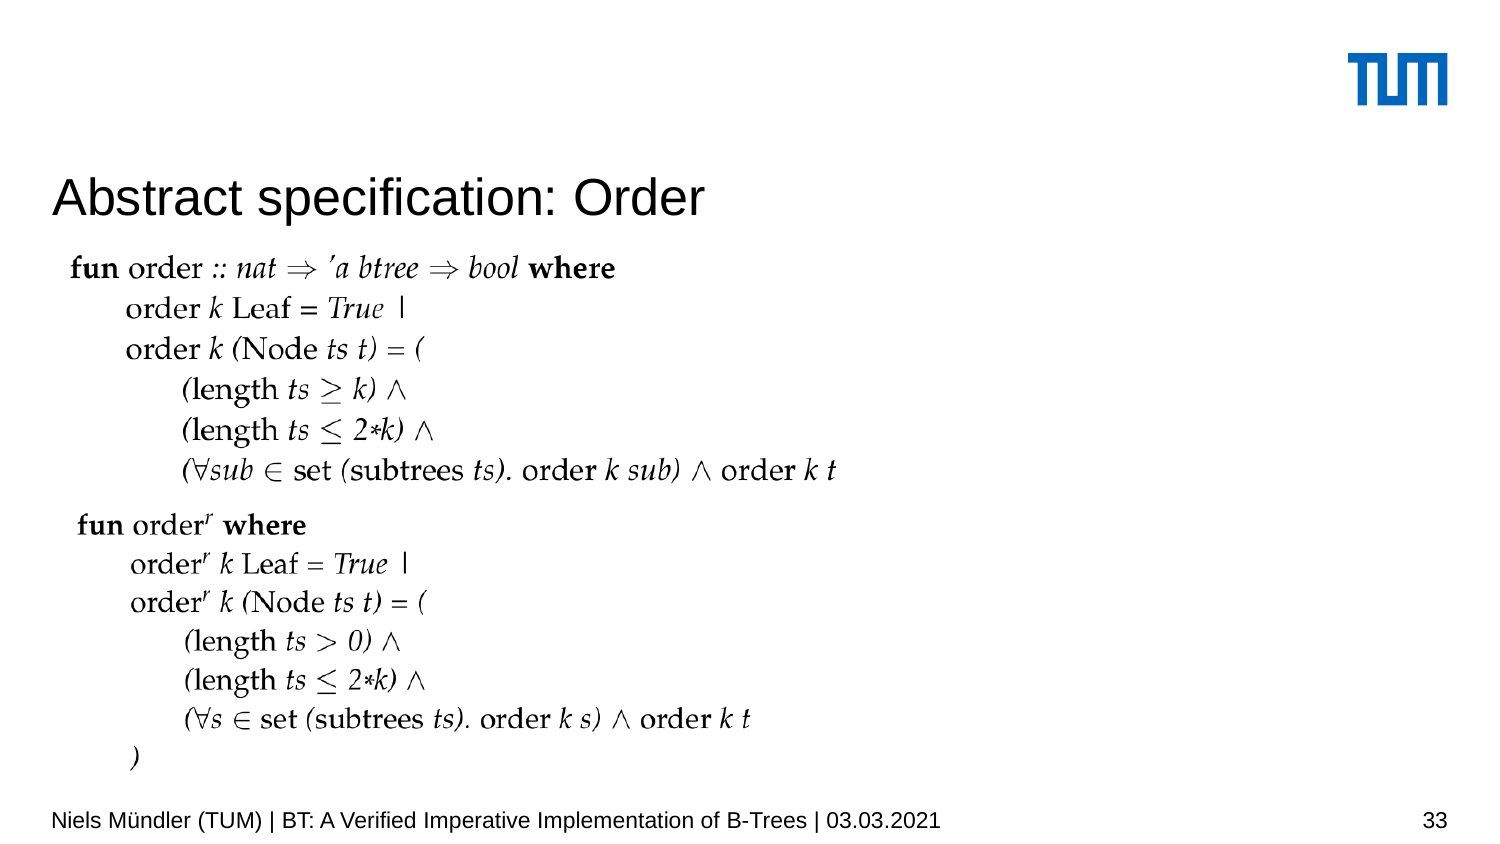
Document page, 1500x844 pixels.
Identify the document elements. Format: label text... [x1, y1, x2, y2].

title Abstract specification: Order [52, 159, 1449, 227]
picture [52, 236, 859, 781]
